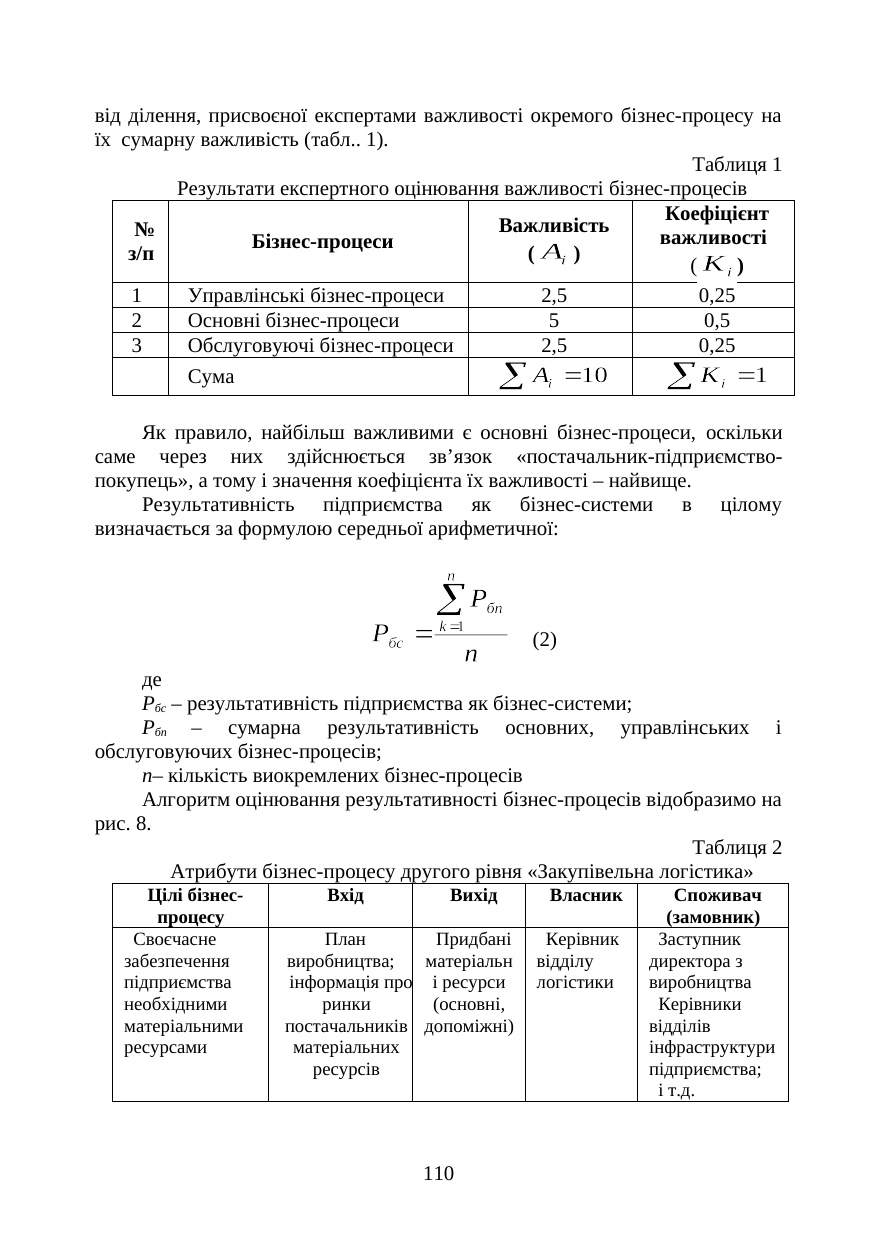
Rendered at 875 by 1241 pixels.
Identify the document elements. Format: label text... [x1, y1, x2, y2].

table_header № з/п [113, 201, 168, 282]
table_header Вхід [269, 884, 412, 927]
table_cell 0,25 [633, 333, 794, 357]
text Результати експертного оцінювання важливості бізнес-процесів [94, 176, 782, 199]
table_header Власник [526, 884, 637, 927]
table_cell 2,5 [469, 333, 632, 357]
table_cell Сума [169, 358, 468, 395]
table_cell [113, 358, 168, 395]
table_cell [633, 358, 794, 395]
text Атрибути бізнес-процесу другого рівня «Закупівельна логістика» [94, 859, 782, 883]
text від ділення, присвоєної експертами важливості окремого бізнес-процесу на їх сумарну важливість (табл.. 1). [94, 103, 782, 151]
table_header Споживач (замовник) [638, 884, 788, 927]
table_cell Заступник директора з виробництва Керівники відділів інфраструктури підприємства; і т.д. [638, 928, 788, 1101]
table_cell Основні бізнес-процеси [169, 308, 468, 332]
table_cell План виробництва; інформація про ринки постачальників матеріальних ресурсів [269, 928, 412, 1101]
text Таблиця 1 [94, 151, 782, 176]
table_header Коефіцієнт важливості () [633, 201, 794, 283]
table_header Вихід [413, 884, 525, 927]
table_cell 2 [113, 308, 168, 332]
text де [94, 667, 782, 691]
text Таблиця 2 [94, 835, 782, 859]
text Як правило, найбільш важливими є основні бізнес-процеси, оскільки саме через них здійснюється зв’язок «постачальник-підприємство-покупець», а тому і значення коефіцієнта їх важливості – найвище. [94, 420, 782, 492]
text Алгоритм оцінювання результативності бізнес-процесів відобразимо на рис. 8. [94, 787, 782, 835]
table_cell 0,5 [633, 308, 794, 332]
table_cell [469, 358, 632, 395]
text (2) [94, 564, 782, 667]
text п– кількість виокремлених бізнес-процесів [94, 763, 782, 787]
table_header Цілі бізнес-процесу [113, 884, 268, 927]
text Рбс – результативність підприємства як бізнес-системи; [94, 691, 782, 715]
table_cell Керівник відділу логістики [526, 928, 637, 1101]
text Результативність підприємства як бізнес-системи в цілому визначається за формулою середньої арифметичної: [94, 492, 782, 540]
table_cell 1 [113, 283, 168, 307]
table_cell Придбані матеріальні ресурси (основні, допоміжні) [413, 928, 525, 1101]
table_cell Управлінські бізнес-процеси [169, 283, 468, 307]
table_cell 3 [113, 333, 168, 357]
table_cell Своєчасне забезпечення підприємства необхідними матеріальними ресурсами [113, 928, 268, 1101]
table_cell 2,5 [469, 283, 632, 307]
table_cell 0,25 [633, 283, 794, 307]
table_cell 5 [469, 308, 632, 332]
table_header Важливість () [469, 201, 632, 282]
table_cell Обслуговуючі бізнес-процеси [169, 333, 468, 357]
text Рбп – сумарна результативність основних, управлінських і обслуговуючих бізнес-процесів; [94, 715, 782, 763]
table_header Бізнес-процеси [169, 201, 468, 282]
